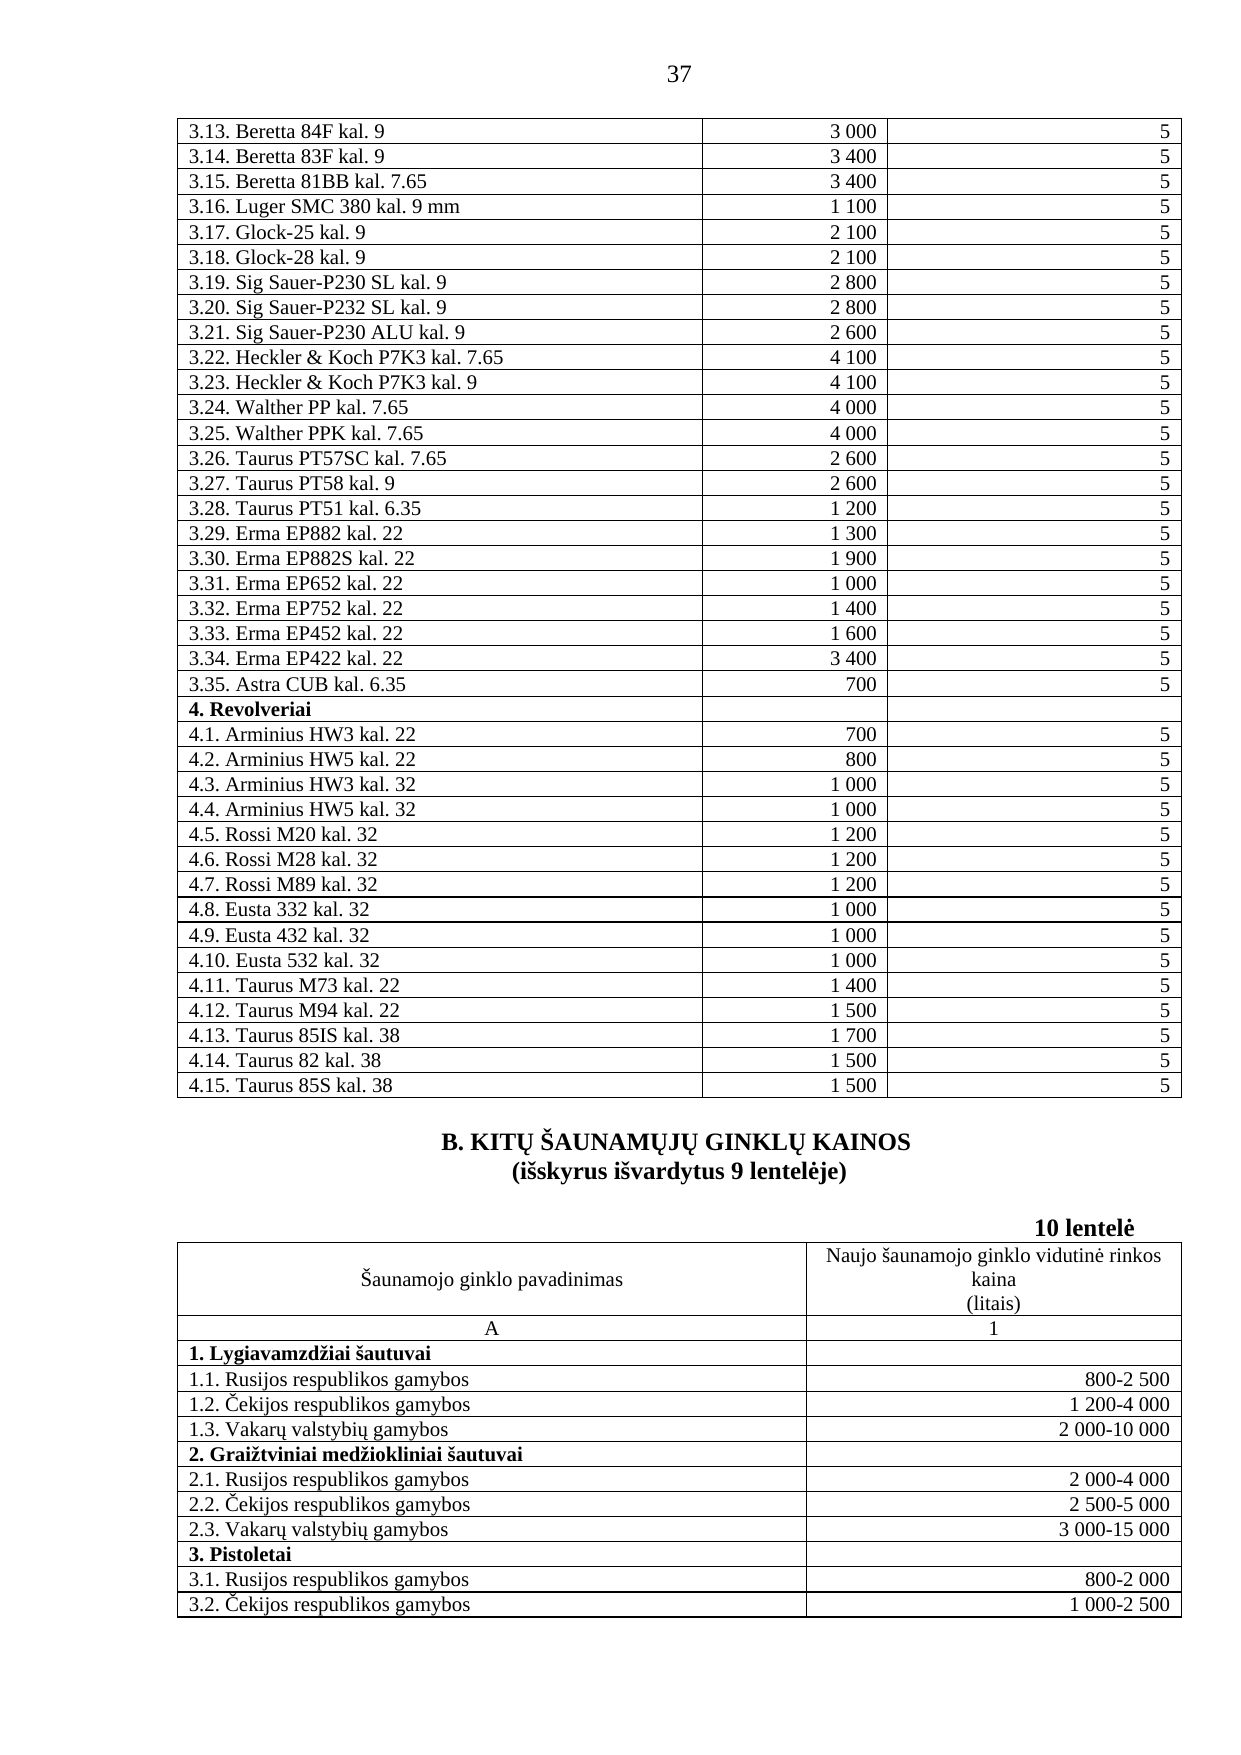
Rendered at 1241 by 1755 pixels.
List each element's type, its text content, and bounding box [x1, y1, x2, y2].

table_cell 3 000-15 000 [807, 1517, 1181, 1541]
table_cell 5 [888, 948, 1181, 972]
table_cell 1 200 [703, 872, 887, 896]
table_cell 4.7. Rossi M89 kal. 32 [178, 872, 702, 896]
table_cell 2 100 [703, 245, 887, 269]
table_cell 2 000-4 000 [807, 1467, 1181, 1491]
table_cell 3.31. Erma EP652 kal. 22 [178, 571, 702, 595]
table_cell 5 [888, 797, 1181, 821]
table_cell 2 600 [703, 471, 887, 495]
table_cell 1 300 [703, 521, 887, 545]
table_cell 3.26. Taurus PT57SC kal. 7.65 [178, 446, 702, 469]
table_cell 1 400 [703, 596, 887, 620]
table_cell 1 700 [703, 1023, 887, 1047]
table_cell 1 200-4 000 [807, 1392, 1181, 1416]
table_cell 1 500 [703, 1073, 887, 1097]
table_cell [807, 1341, 1181, 1365]
table_cell 3.2. Čekijos respublikos gamybos [178, 1593, 806, 1616]
table_cell 1 [807, 1316, 1181, 1340]
table_cell 4. Revolveriai [178, 697, 702, 721]
table_cell 3.17. Glock-25 kal. 9 [178, 220, 702, 244]
table_cell 4.8. Eusta 332 kal. 32 [178, 898, 702, 921]
table_cell 3.19. Sig Sauer-P230 SL kal. 9 [178, 270, 702, 294]
table_cell 3.20. Sig Sauer-P232 SL kal. 9 [178, 295, 702, 319]
table_cell 700 [703, 671, 887, 696]
table_cell 4.6. Rossi M28 kal. 32 [178, 847, 702, 871]
table_cell 5 [888, 195, 1181, 218]
table_cell 1 200 [703, 847, 887, 871]
table_cell 3.14. Beretta 83F kal. 9 [178, 144, 702, 168]
text (išskyrus išvardytus 9 lentelėje) [177, 1156, 1181, 1184]
table_cell 1 000-2 500 [807, 1593, 1181, 1616]
text B. KITŲ ŠAUNAMŲJŲ GINKLŲ KAINOS [177, 1127, 1181, 1156]
table_cell 5 [888, 596, 1181, 620]
table_cell 4 100 [703, 370, 887, 394]
table_cell 5 [888, 295, 1181, 319]
table_cell 4.9. Eusta 432 kal. 32 [178, 923, 702, 947]
table_cell 2.1. Rusijos respublikos gamybos [178, 1467, 806, 1491]
table_cell 4.3. Arminius HW3 kal. 32 [178, 772, 702, 796]
table_cell 4.15. Taurus 85S kal. 38 [178, 1073, 702, 1097]
table_cell 5 [888, 245, 1181, 269]
table_cell 3.23. Heckler & Koch P7K3 kal. 9 [178, 370, 702, 394]
table_cell 5 [888, 169, 1181, 193]
table_cell 3.27. Taurus PT58 kal. 9 [178, 471, 702, 495]
table_cell 1.2. Čekijos respublikos gamybos [178, 1392, 806, 1416]
table_cell 5 [888, 571, 1181, 595]
table_cell 5 [888, 420, 1181, 444]
table_cell 5 [888, 898, 1181, 921]
table_cell 4.1. Arminius HW3 kal. 22 [178, 722, 702, 746]
table_cell 1 900 [703, 546, 887, 570]
table_cell [703, 697, 887, 721]
table_cell 5 [888, 220, 1181, 244]
table_cell 1 500 [703, 1048, 887, 1072]
table_header Naujo šaunamojo ginklo vidutinė rinkos kaina (litais) [807, 1243, 1181, 1315]
table_cell 4.2. Arminius HW5 kal. 22 [178, 747, 702, 771]
table_cell 4.4. Arminius HW5 kal. 32 [178, 797, 702, 821]
table_cell 3.33. Erma EP452 kal. 22 [178, 621, 702, 645]
table_cell 5 [888, 621, 1181, 645]
table_cell 5 [888, 1023, 1181, 1047]
table_cell 2 000-10 000 [807, 1417, 1181, 1441]
table_cell 5 [888, 370, 1181, 394]
table_cell 1 000 [703, 923, 887, 947]
table_cell 5 [888, 144, 1181, 168]
table_cell 1 000 [703, 948, 887, 972]
table_cell 1.1. Rusijos respublikos gamybos [178, 1366, 806, 1391]
table_cell 5 [888, 998, 1181, 1022]
table_cell 3.25. Walther PPK kal. 7.65 [178, 420, 702, 444]
table_cell 2 600 [703, 320, 887, 344]
table_cell 5 [888, 646, 1181, 670]
table_cell 3.13. Beretta 84F kal. 9 [178, 119, 702, 143]
table_cell 5 [888, 872, 1181, 896]
table_cell 4.5. Rossi M20 kal. 32 [178, 822, 702, 846]
table_cell 5 [888, 822, 1181, 846]
table_cell 4.11. Taurus M73 kal. 22 [178, 973, 702, 997]
table_cell 3.28. Taurus PT51 kal. 6.35 [178, 496, 702, 520]
table_cell 800-2 000 [807, 1567, 1181, 1591]
table_cell 3.21. Sig Sauer-P230 ALU kal. 9 [178, 320, 702, 344]
table_cell 3 400 [703, 144, 887, 168]
table_cell 1 200 [703, 822, 887, 846]
table_cell 2 600 [703, 446, 887, 469]
table_cell 1 000 [703, 571, 887, 595]
table_header Šaunamojo ginklo pavadinimas [178, 1243, 806, 1315]
table_cell 5 [888, 772, 1181, 796]
table_cell 5 [888, 395, 1181, 419]
table_cell 2 100 [703, 220, 887, 244]
table_cell 5 [888, 496, 1181, 520]
table_cell 5 [888, 973, 1181, 997]
table_cell 3 000 [703, 119, 887, 143]
table_cell 4 100 [703, 345, 887, 369]
table_cell 4 000 [703, 395, 887, 419]
table_cell 4.12. Taurus M94 kal. 22 [178, 998, 702, 1022]
table_cell 5 [888, 747, 1181, 771]
table_cell 5 [888, 847, 1181, 871]
table_cell [807, 1442, 1181, 1466]
table_cell 1 000 [703, 772, 887, 796]
table_cell 2 800 [703, 270, 887, 294]
table_cell 5 [888, 345, 1181, 369]
table_cell 5 [888, 1073, 1181, 1097]
table_cell 5 [888, 1048, 1181, 1072]
table_cell 2.3. Vakarų valstybių gamybos [178, 1517, 806, 1541]
table_cell 3. Pistoletai [178, 1542, 806, 1566]
table_cell 700 [703, 722, 887, 746]
table_cell 3 400 [703, 646, 887, 670]
table_cell 1 400 [703, 973, 887, 997]
table_cell 5 [888, 119, 1181, 143]
table_cell 4.14. Taurus 82 kal. 38 [178, 1048, 702, 1072]
table_cell 5 [888, 320, 1181, 344]
table_cell 3.16. Luger SMC 380 kal. 9 mm [178, 195, 702, 218]
table_cell 1.3. Vakarų valstybių gamybos [178, 1417, 806, 1441]
table_cell 3.32. Erma EP752 kal. 22 [178, 596, 702, 620]
table_cell 2. Graižtviniai medžiokliniai šautuvai [178, 1442, 806, 1466]
table_cell 5 [888, 446, 1181, 469]
table_cell 3.35. Astra CUB kal. 6.35 [178, 671, 702, 696]
table_cell A [178, 1316, 806, 1340]
table_cell 800 [703, 747, 887, 771]
table_cell 1 600 [703, 621, 887, 645]
table_cell 2 500-5 000 [807, 1492, 1181, 1516]
table_cell 800-2 500 [807, 1366, 1181, 1391]
table_cell [888, 697, 1181, 721]
table_cell 1 000 [703, 797, 887, 821]
table_cell 3.30. Erma EP882S kal. 22 [178, 546, 702, 570]
table_cell 3.1. Rusijos respublikos gamybos [178, 1567, 806, 1591]
table_cell 2.2. Čekijos respublikos gamybos [178, 1492, 806, 1516]
table_cell 1 000 [703, 898, 887, 921]
table_cell 3.18. Glock-28 kal. 9 [178, 245, 702, 269]
table_cell 2 800 [703, 295, 887, 319]
table_cell 3.24. Walther PP kal. 7.65 [178, 395, 702, 419]
table_cell 1 200 [703, 496, 887, 520]
table_cell 5 [888, 521, 1181, 545]
table_cell 1 500 [703, 998, 887, 1022]
table_cell 5 [888, 471, 1181, 495]
table_cell [807, 1542, 1181, 1566]
table_cell 4.13. Taurus 85IS kal. 38 [178, 1023, 702, 1047]
table_cell 5 [888, 270, 1181, 294]
table_cell 4 000 [703, 420, 887, 444]
table_cell 3.34. Erma EP422 kal. 22 [178, 646, 702, 670]
table_cell 5 [888, 546, 1181, 570]
table_cell 3.29. Erma EP882 kal. 22 [178, 521, 702, 545]
table_cell 3.22. Heckler & Koch P7K3 kal. 7.65 [178, 345, 702, 369]
table_cell 3 400 [703, 169, 887, 193]
text 10 lentelė [852, 1213, 1181, 1242]
table_cell 4.10. Eusta 532 kal. 32 [178, 948, 702, 972]
table_cell 3.15. Beretta 81BB kal. 7.65 [178, 169, 702, 193]
table_cell 5 [888, 923, 1181, 947]
table_cell 1. Lygiavamzdžiai šautuvai [178, 1341, 806, 1365]
table_cell 5 [888, 722, 1181, 746]
table_cell 5 [888, 671, 1181, 696]
table_cell 1 100 [703, 195, 887, 218]
